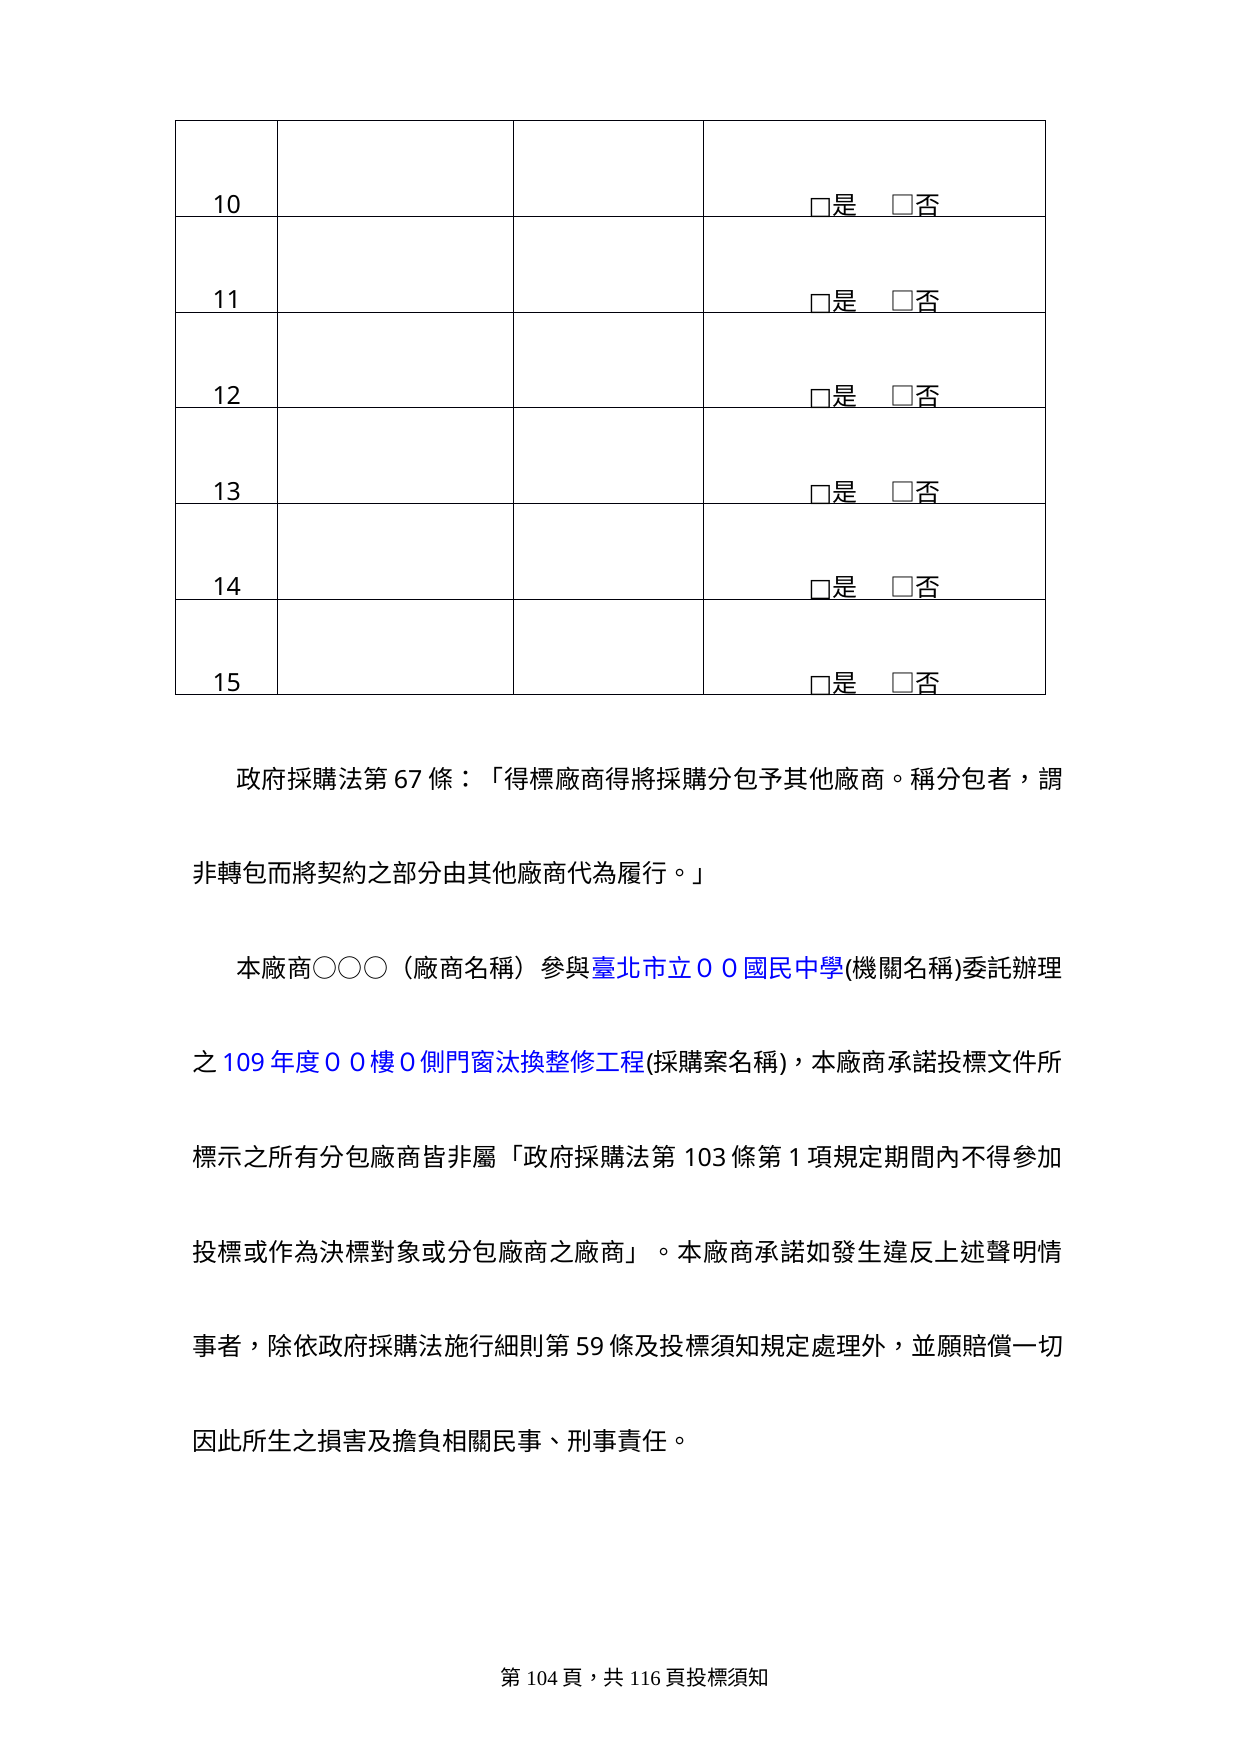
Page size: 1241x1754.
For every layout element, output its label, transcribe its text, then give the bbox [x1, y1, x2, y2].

table_cell □是 □否 [704, 504, 1045, 598]
table_cell □是 □否 [704, 121, 1045, 216]
table_cell [514, 600, 703, 694]
table_cell [278, 504, 513, 598]
table_cell □是 □否 [704, 600, 1045, 694]
table_cell 11 [176, 217, 277, 312]
text 本廠商○○○（廠商名稱）參與臺北市立００國民中學(機關名稱)委託辦理之109年度００樓０側門窗汰換整修工程(採購案名稱)，本廠商承諾投標文件所標示之所有分包廠商皆非屬「政府採購法第103條第1項規定期間內不得參加投標或作為決標對象或分包廠商之廠商」。本廠商承諾如發生違反上述聲明情事者，除依政府採購法施行細則第59條及投標須知規定處理外，並願賠償一切因此所生之損害及擔負相關民事、刑事責任。 [192, 884, 1063, 1452]
table_cell [278, 600, 513, 694]
table_cell [514, 121, 703, 216]
table_cell [278, 121, 513, 216]
text 政府採購法第67條：「得標廠商得將採購分包予其他廠商。稱分包者，謂非轉包而將契約之部分由其他廠商代為履行。」 [192, 695, 1063, 884]
table_cell □是 □否 [704, 408, 1045, 503]
table_cell 10 [176, 121, 277, 216]
table_cell □是 □否 [704, 313, 1045, 407]
table_cell 12 [176, 313, 277, 407]
table_cell [278, 408, 513, 503]
table_cell [514, 504, 703, 598]
table_cell [278, 217, 513, 312]
table_cell 14 [176, 504, 277, 598]
table_cell □是 □否 [704, 217, 1045, 312]
table_cell [514, 217, 703, 312]
table_cell 15 [176, 600, 277, 694]
table_cell [514, 313, 703, 407]
table_cell [278, 313, 513, 407]
table_cell [514, 408, 703, 503]
table_cell 13 [176, 408, 277, 503]
